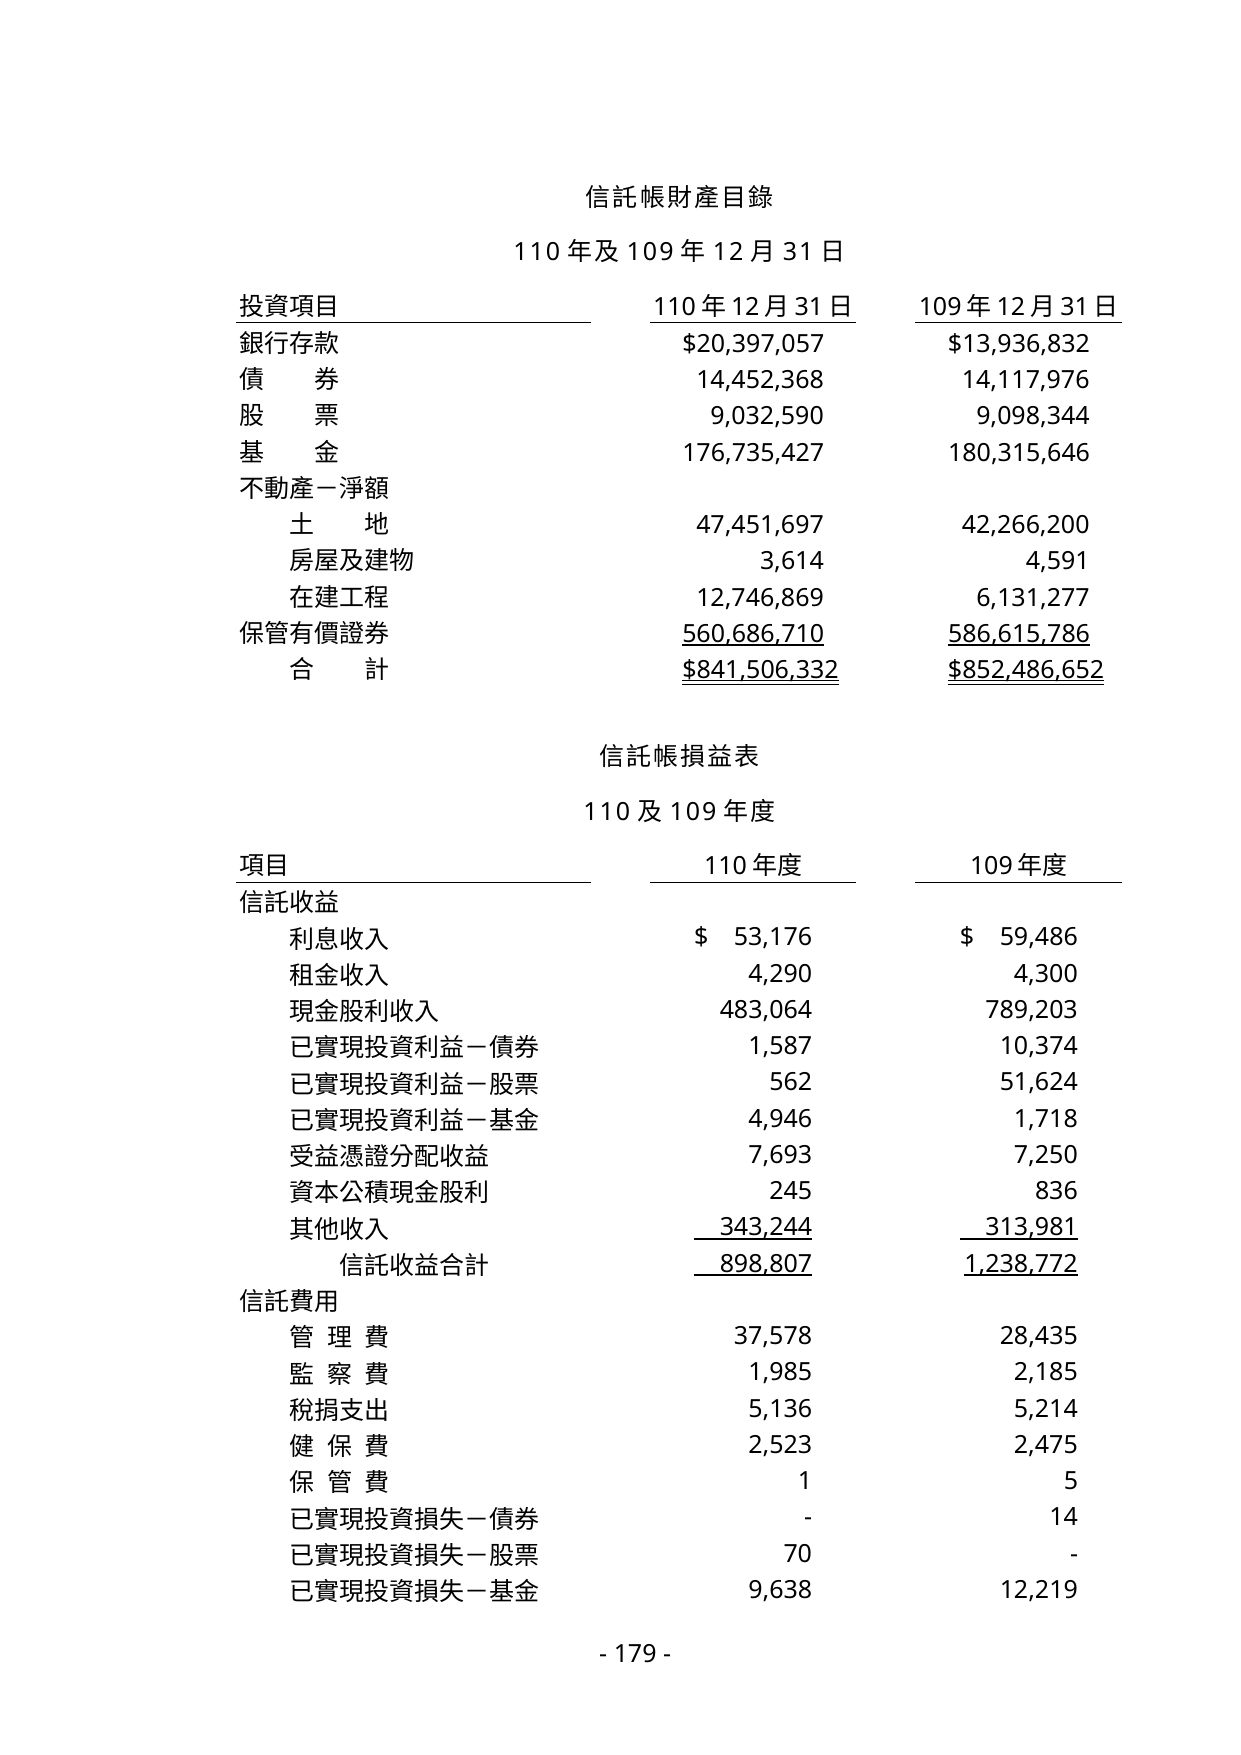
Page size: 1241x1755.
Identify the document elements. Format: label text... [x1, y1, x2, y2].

table_cell - [650, 1499, 856, 1535]
table_cell 現金股利收入 [236, 992, 591, 1028]
table_cell [856, 432, 915, 468]
table_cell [856, 1390, 915, 1427]
table_cell 利息收入 [236, 919, 591, 955]
table_cell [856, 1499, 915, 1535]
table_cell 監 察 費 [236, 1354, 591, 1390]
table_cell [856, 1173, 915, 1209]
table_cell 7,693 [650, 1137, 856, 1173]
table_header 109年12月31日 [915, 286, 1122, 322]
table_cell 14,117,976 [915, 360, 1122, 396]
table_cell 898,807 [650, 1245, 856, 1282]
table_cell [591, 882, 649, 919]
table_cell 51,624 [915, 1064, 1122, 1100]
table_cell [856, 1427, 915, 1463]
table_cell [856, 1137, 915, 1173]
table_cell 4,300 [915, 955, 1122, 992]
table_header [856, 286, 915, 322]
table_cell [856, 577, 915, 613]
table_cell [591, 1354, 649, 1390]
table_cell 14,452,368 [650, 360, 856, 396]
table_cell [591, 1064, 649, 1100]
table_cell 銀行存款 [236, 323, 591, 359]
table_cell [591, 650, 649, 686]
table_cell [856, 1572, 915, 1608]
table_header [591, 286, 649, 322]
table_cell 租金收入 [236, 955, 591, 992]
table_cell 483,064 [650, 992, 856, 1028]
table_cell $ 59,486 [915, 919, 1122, 955]
table_cell [591, 1463, 649, 1499]
table_header [856, 846, 915, 882]
text 110年及109年12月31日 [236, 232, 1122, 268]
table_cell [591, 1535, 649, 1572]
table_cell 562 [650, 1064, 856, 1100]
table_cell [591, 1173, 649, 1209]
table_cell [915, 1282, 1122, 1318]
table_header 110年度 [650, 846, 856, 882]
table_cell 836 [915, 1173, 1122, 1209]
table_cell 在建工程 [236, 577, 591, 613]
table_cell 9,638 [650, 1572, 856, 1608]
table_cell [856, 1028, 915, 1064]
table_cell 1,985 [650, 1354, 856, 1390]
table_cell 1,587 [650, 1028, 856, 1064]
table_cell [591, 1318, 649, 1354]
table_header 109年度 [915, 846, 1122, 882]
table_cell 789,203 [915, 992, 1122, 1028]
table_cell [856, 541, 915, 577]
table_cell $ 852,486,652 [915, 650, 1122, 686]
table_cell 6,131,277 [915, 577, 1122, 613]
table_cell [856, 1100, 915, 1137]
table_cell 37,578 [650, 1318, 856, 1354]
table_cell 2,475 [915, 1427, 1122, 1463]
table_cell 70 [650, 1535, 856, 1572]
table_cell [650, 468, 856, 504]
table_cell [591, 1028, 649, 1064]
table_cell 4,290 [650, 955, 856, 992]
table_cell [856, 1064, 915, 1100]
table_cell [591, 1282, 649, 1318]
table_cell 1,238,772 [915, 1245, 1122, 1282]
table_cell [591, 1572, 649, 1608]
table_cell 12,219 [915, 1572, 1122, 1608]
table_cell 1 [650, 1463, 856, 1499]
table_cell 稅捐支出 [236, 1390, 591, 1427]
table_cell 已實現投資利益－股票 [236, 1064, 591, 1100]
table_cell 47,451,697 [650, 505, 856, 541]
table_cell $ 20,397,057 [650, 323, 856, 359]
table_cell [591, 1137, 649, 1173]
table_cell 其他收入 [236, 1209, 591, 1245]
table_cell [856, 1354, 915, 1390]
table_cell [650, 883, 856, 919]
table_cell [591, 360, 649, 396]
table_cell [591, 919, 649, 955]
table_cell 保管有價證券 [236, 613, 591, 649]
table_cell 9,098,344 [915, 396, 1122, 432]
table_cell - [915, 1535, 1122, 1572]
table_cell 9,032,590 [650, 396, 856, 432]
table_cell 4,946 [650, 1100, 856, 1137]
table_cell [856, 650, 915, 686]
table_cell 5,136 [650, 1390, 856, 1427]
table_cell [591, 432, 649, 468]
table_cell [856, 992, 915, 1028]
table_cell [856, 1209, 915, 1245]
text 信託帳財產目錄 [236, 177, 1122, 213]
table_cell 5 [915, 1463, 1122, 1499]
table_cell [591, 505, 649, 541]
table_cell 信託收益合計 [236, 1245, 591, 1282]
table_cell [856, 955, 915, 992]
text 信託帳損益表 [236, 737, 1122, 773]
table_cell [650, 1282, 856, 1318]
table_cell [591, 541, 649, 577]
table_cell 586,615,786 [915, 613, 1122, 649]
table_cell 信託費用 [236, 1282, 591, 1318]
table_cell 7,250 [915, 1137, 1122, 1173]
table_cell [856, 1318, 915, 1354]
table_cell 180,315,646 [915, 432, 1122, 468]
table_cell [591, 468, 649, 504]
table_cell [915, 883, 1122, 919]
table_cell 343,244 [650, 1209, 856, 1245]
table_cell $ 841,506,332 [650, 650, 856, 686]
table_cell 2,523 [650, 1427, 856, 1463]
table_cell [591, 322, 649, 359]
table_cell [856, 1282, 915, 1318]
table_cell 已實現投資利益－債券 [236, 1028, 591, 1064]
table_cell [591, 1427, 649, 1463]
table_cell 合 計 [236, 650, 591, 686]
table_cell [856, 882, 915, 919]
table_cell 5,214 [915, 1390, 1122, 1427]
text 110及109年度 [236, 791, 1122, 827]
table_header 項目 [236, 846, 591, 882]
table_cell 已實現投資損失－股票 [236, 1535, 591, 1572]
table_cell [856, 1245, 915, 1282]
table_cell 245 [650, 1173, 856, 1209]
table_cell [591, 1100, 649, 1137]
table_cell [856, 1535, 915, 1572]
table_cell [856, 360, 915, 396]
table_cell 已實現投資利益－基金 [236, 1100, 591, 1137]
table_cell 176,735,427 [650, 432, 856, 468]
table_cell 信託收益 [236, 883, 591, 919]
table_cell [856, 919, 915, 955]
table_cell [591, 577, 649, 613]
table_cell [591, 396, 649, 432]
table_cell [591, 1390, 649, 1427]
table_cell 債 券 [236, 360, 591, 396]
table_cell 3,614 [650, 541, 856, 577]
table_cell 42,266,200 [915, 505, 1122, 541]
table_cell 不動產－淨額 [236, 468, 591, 504]
table_cell 1,718 [915, 1100, 1122, 1137]
table_cell 健 保 費 [236, 1427, 591, 1463]
table_cell 14 [915, 1499, 1122, 1535]
table_cell $ 53,176 [650, 919, 856, 955]
table_cell 2,185 [915, 1354, 1122, 1390]
table_cell $ 13,936,832 [915, 323, 1122, 359]
table_cell [591, 955, 649, 992]
table_cell 保 管 費 [236, 1463, 591, 1499]
table_cell 12,746,869 [650, 577, 856, 613]
table_cell 基 金 [236, 432, 591, 468]
table_cell 313,981 [915, 1209, 1122, 1245]
table_cell [591, 1245, 649, 1282]
table_cell [915, 468, 1122, 504]
table_cell 資本公積現金股利 [236, 1173, 591, 1209]
table_cell 股 票 [236, 396, 591, 432]
table_cell 10,374 [915, 1028, 1122, 1064]
table_cell [856, 613, 915, 649]
table_cell 管 理 費 [236, 1318, 591, 1354]
table_cell [856, 322, 915, 359]
table_cell 土 地 [236, 505, 591, 541]
table_cell [591, 1499, 649, 1535]
table_cell [856, 505, 915, 541]
table_header 投資項目 [236, 286, 591, 322]
table_cell [856, 1463, 915, 1499]
table_cell 560,686,710 [650, 613, 856, 649]
table_cell [856, 396, 915, 432]
table_cell 受益憑證分配收益 [236, 1137, 591, 1173]
table_cell [591, 613, 649, 649]
table_header 110年12月31日 [650, 286, 856, 322]
table_cell 4,591 [915, 541, 1122, 577]
table_cell 已實現投資損失－基金 [236, 1572, 591, 1608]
table_cell [591, 1209, 649, 1245]
table_cell [856, 468, 915, 504]
table_cell 28,435 [915, 1318, 1122, 1354]
table_cell 房屋及建物 [236, 541, 591, 577]
table_header [591, 846, 649, 882]
table_cell [591, 992, 649, 1028]
table_cell 已實現投資損失－債券 [236, 1499, 591, 1535]
